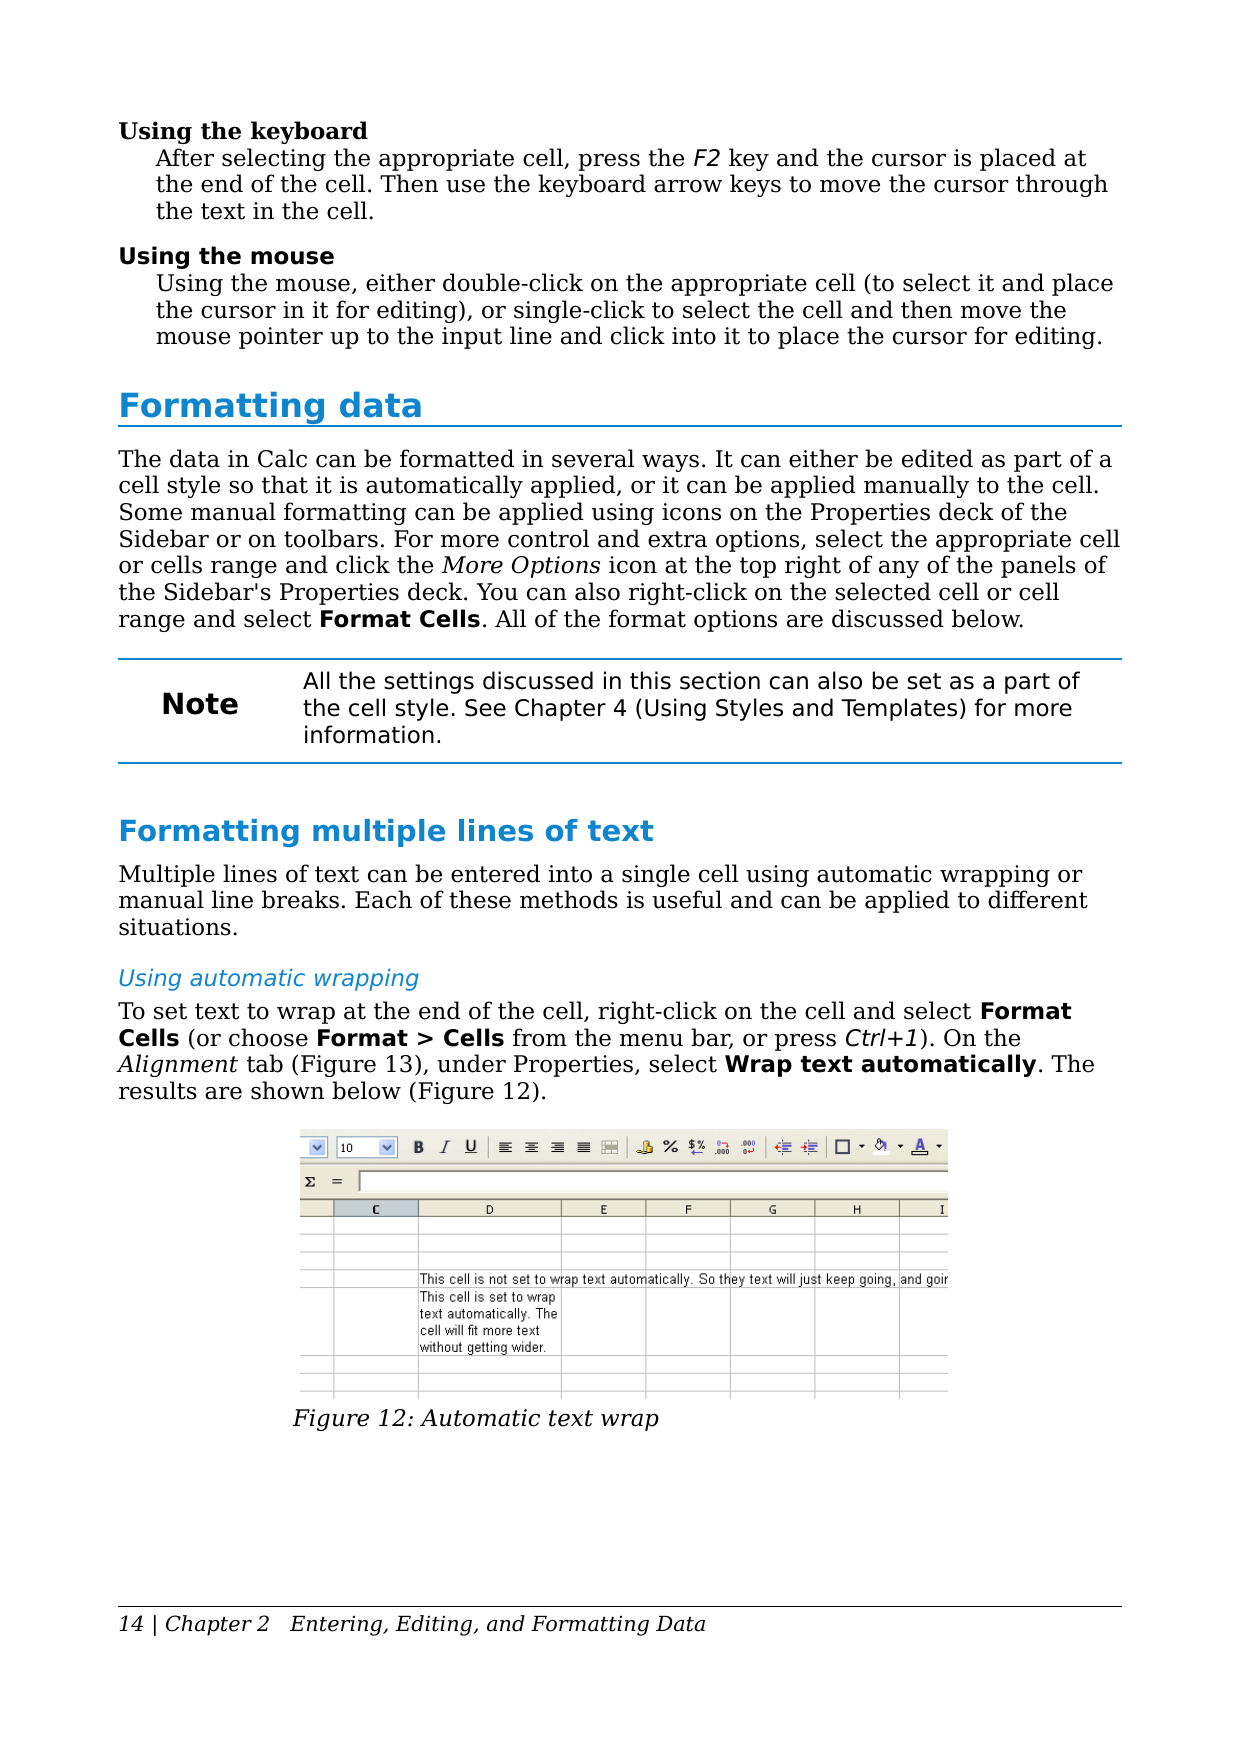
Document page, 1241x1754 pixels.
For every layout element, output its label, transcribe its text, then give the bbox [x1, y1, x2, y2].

subtitle Using automatic wrapping [118, 965, 1122, 992]
picture [300, 1129, 948, 1399]
table_header All the settings discussed in this section can also be set as a part of the cell style. See Chapter 4 (Using Styles and Templates) for more information. [281, 660, 1122, 762]
text Using the keyboard [118, 118, 1122, 145]
text After selecting the appropriate cell, press the F2 key and the cursor is placed at the end of the cell. Then use the keyboard arrow keys to move the cursor through the text in the cell. [156, 145, 1122, 225]
subtitle Formatting data [118, 386, 1122, 425]
text Using the mouse, either double-click on the appropriate cell (to select it and place the cursor in it for editing), or single-click to select the cell and then move the mouse pointer up to the input line and click into it to place the cursor for editing. [156, 270, 1122, 350]
text Using the mouse [118, 243, 1122, 270]
text To set text to wrap at the end of the cell, right-click on the cell and select Format Cells (or choose Format > Cells from the menu bar, or press Ctrl+1). On the Alignment tab (Figure 13), under Properties, select Wrap text automatically. The results are shown below (Figure 12). [118, 998, 1122, 1105]
subtitle Formatting multiple lines of text [118, 814, 1122, 848]
table_header Note [118, 660, 281, 762]
text Figure 12: Automatic text wrap [293, 1405, 947, 1432]
text The data in Calc can be formatted in several ways. It can either be edited as part of a cell style so that it is automatically applied, or it can be applied manually to the cell. Some manual formatting can be applied using icons on the Properties deck of the Sidebar or on toolbars. For more control and extra options, select the appropriate cell or cells range and click the More Options icon at the top right of any of the panels of the Sidebar's Properties deck. You can also right-click on the selected cell or cell range and select Format Cells. All of the format options are discussed below. [118, 446, 1122, 633]
text Multiple lines of text can be entered into a single cell using automatic wrapping or manual line breaks. Each of these methods is useful and can be applied to different situations. [118, 861, 1122, 941]
